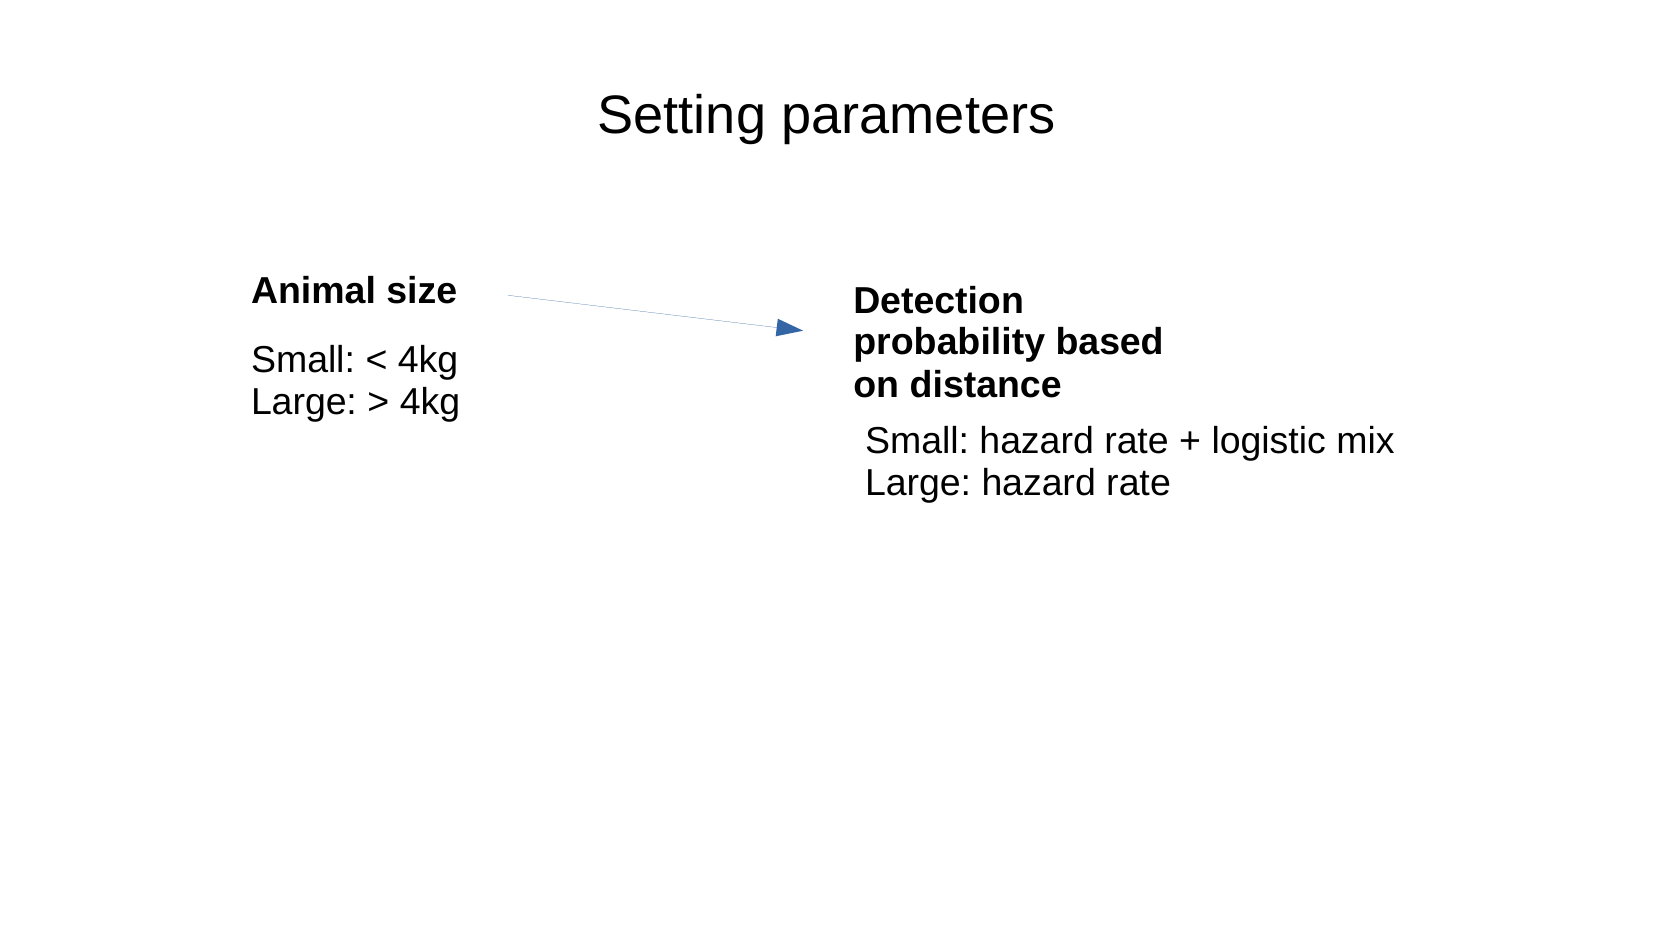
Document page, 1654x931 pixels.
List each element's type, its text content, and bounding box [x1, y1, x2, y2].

text_box Small: < 4kg Large: > 4kg [236, 330, 485, 438]
title Setting parameters [82, 37, 1571, 193]
text_box Animal size [236, 262, 544, 319]
text_box Detection probability based on distance [838, 271, 1182, 413]
text_box Small: hazard rate + logistic mix Large: hazard rate [850, 412, 1418, 596]
